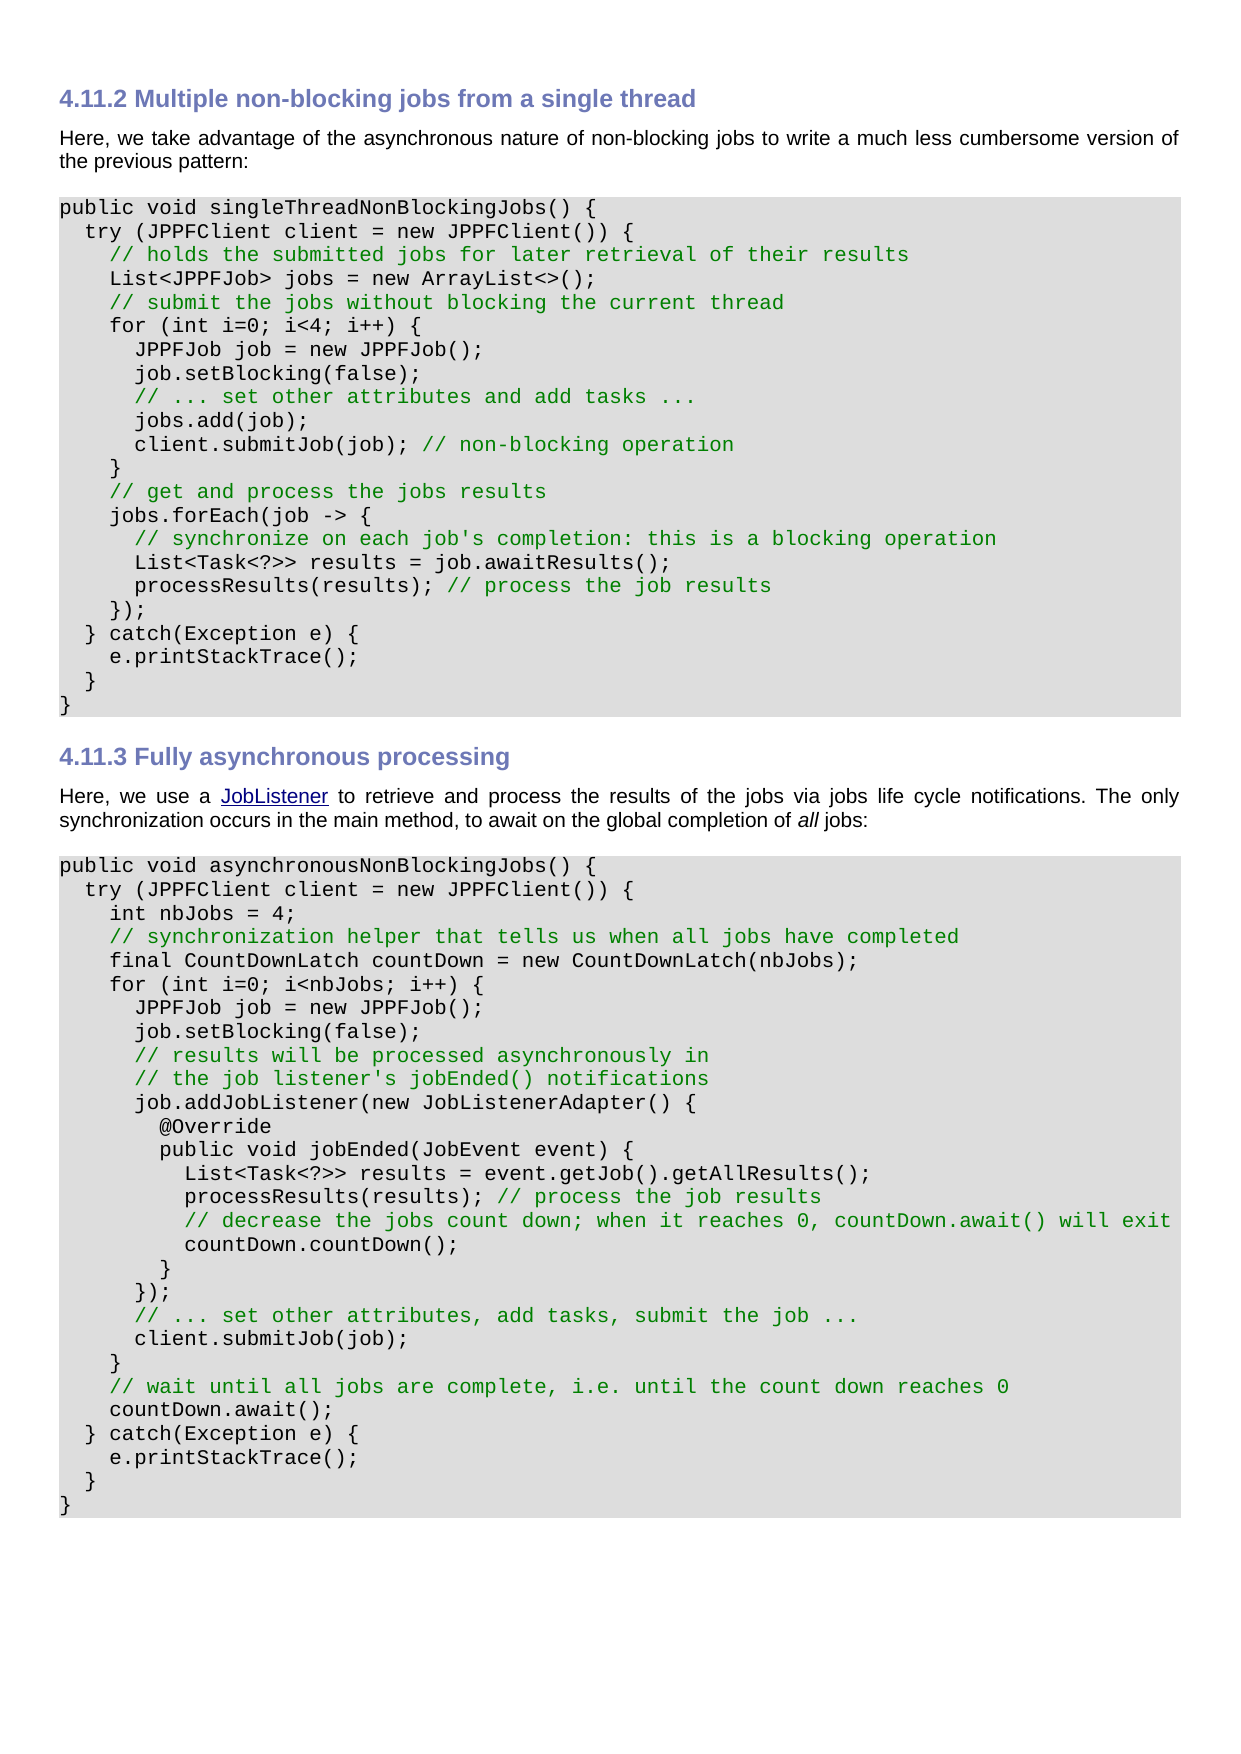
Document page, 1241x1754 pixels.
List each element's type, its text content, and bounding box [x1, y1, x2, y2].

text JPPFJob job = new JPPFJob(); [59, 339, 1181, 363]
text public void asynchronousNonBlockingJobs() { [59, 856, 1181, 879]
text e.printStackTrace(); [59, 1447, 1181, 1470]
text } [59, 694, 1181, 717]
text job.addJobListener(new JobListenerAdapter() { [59, 1092, 1181, 1116]
text // synchronize on each job's completion: this is a blocking operation [59, 528, 1181, 552]
subtitle Multiple non-blocking jobs from a single thread [59, 84, 1181, 113]
text // submit the jobs without blocking the current thread [59, 292, 1181, 315]
text jobs.add(job); [59, 410, 1181, 434]
text // decrease the jobs count down; when it reaches 0, countDown.await() will exit [59, 1210, 1181, 1234]
text jobs.forEach(job -> { [59, 504, 1181, 528]
text } [59, 1257, 1181, 1281]
text client.submitJob(job); [59, 1328, 1181, 1352]
text processResults(results); // process the job results [59, 576, 1181, 599]
text job.setBlocking(false); [59, 363, 1181, 386]
text // synchronization helper that tells us when all jobs have completed [59, 926, 1181, 950]
text @Override [59, 1116, 1181, 1139]
text }); [59, 1281, 1181, 1305]
text // holds the submitted jobs for later retrieval of their results [59, 244, 1181, 268]
text for (int i=0; i<4; i++) { [59, 315, 1181, 339]
text try (JPPFClient client = new JPPFClient()) { [59, 879, 1181, 903]
text int nbJobs = 4; [59, 903, 1181, 926]
text List<Task<?>> results = job.awaitResults(); [59, 552, 1181, 576]
text for (int i=0; i<nbJobs; i++) { [59, 974, 1181, 997]
text JPPFJob job = new JPPFJob(); [59, 997, 1181, 1021]
text } [59, 1470, 1181, 1494]
subtitle Fully asynchronous processing [59, 742, 1181, 771]
text List<Task<?>> results = event.getJob().getAllResults(); [59, 1163, 1181, 1187]
text processResults(results); // process the job results [59, 1187, 1181, 1210]
text } [59, 1494, 1181, 1518]
text } [59, 1352, 1181, 1376]
text countDown.countDown(); [59, 1234, 1181, 1257]
text job.setBlocking(false); [59, 1021, 1181, 1045]
text // the job listener's jobEnded() notifications [59, 1068, 1181, 1092]
text client.submitJob(job); // non-blocking operation [59, 434, 1181, 457]
text countDown.await(); [59, 1399, 1181, 1423]
text // ... set other attributes, add tasks, submit the job ... [59, 1305, 1181, 1328]
text final CountDownLatch countDown = new CountDownLatch(nbJobs); [59, 950, 1181, 974]
text // ... set other attributes and add tasks ... [59, 386, 1181, 410]
text public void jobEnded(JobEvent event) { [59, 1139, 1181, 1163]
text // wait until all jobs are complete, i.e. until the count down reaches 0 [59, 1376, 1181, 1399]
text try (JPPFClient client = new JPPFClient()) { [59, 221, 1181, 244]
text } [59, 670, 1181, 694]
text } catch(Exception e) { [59, 623, 1181, 646]
text } [59, 457, 1181, 481]
text // get and process the jobs results [59, 481, 1181, 504]
text e.printStackTrace(); [59, 646, 1181, 670]
text Here, we take advantage of the asynchronous nature of non-blocking jobs to write a much less cumbersome version of the previous pattern: [59, 125, 1181, 173]
text } catch(Exception e) { [59, 1423, 1181, 1447]
text public void singleThreadNonBlockingJobs() { [59, 197, 1181, 221]
text }); [59, 599, 1181, 623]
text Here, we use a JobListener to retrieve and process the results of the jobs via jobs life cycle notifications. The only synchronization occurs in the main method, to await on the global completion of all jobs: [59, 784, 1181, 832]
text List<JPPFJob> jobs = new ArrayList<>(); [59, 268, 1181, 292]
text // results will be processed asynchronously in [59, 1045, 1181, 1068]
